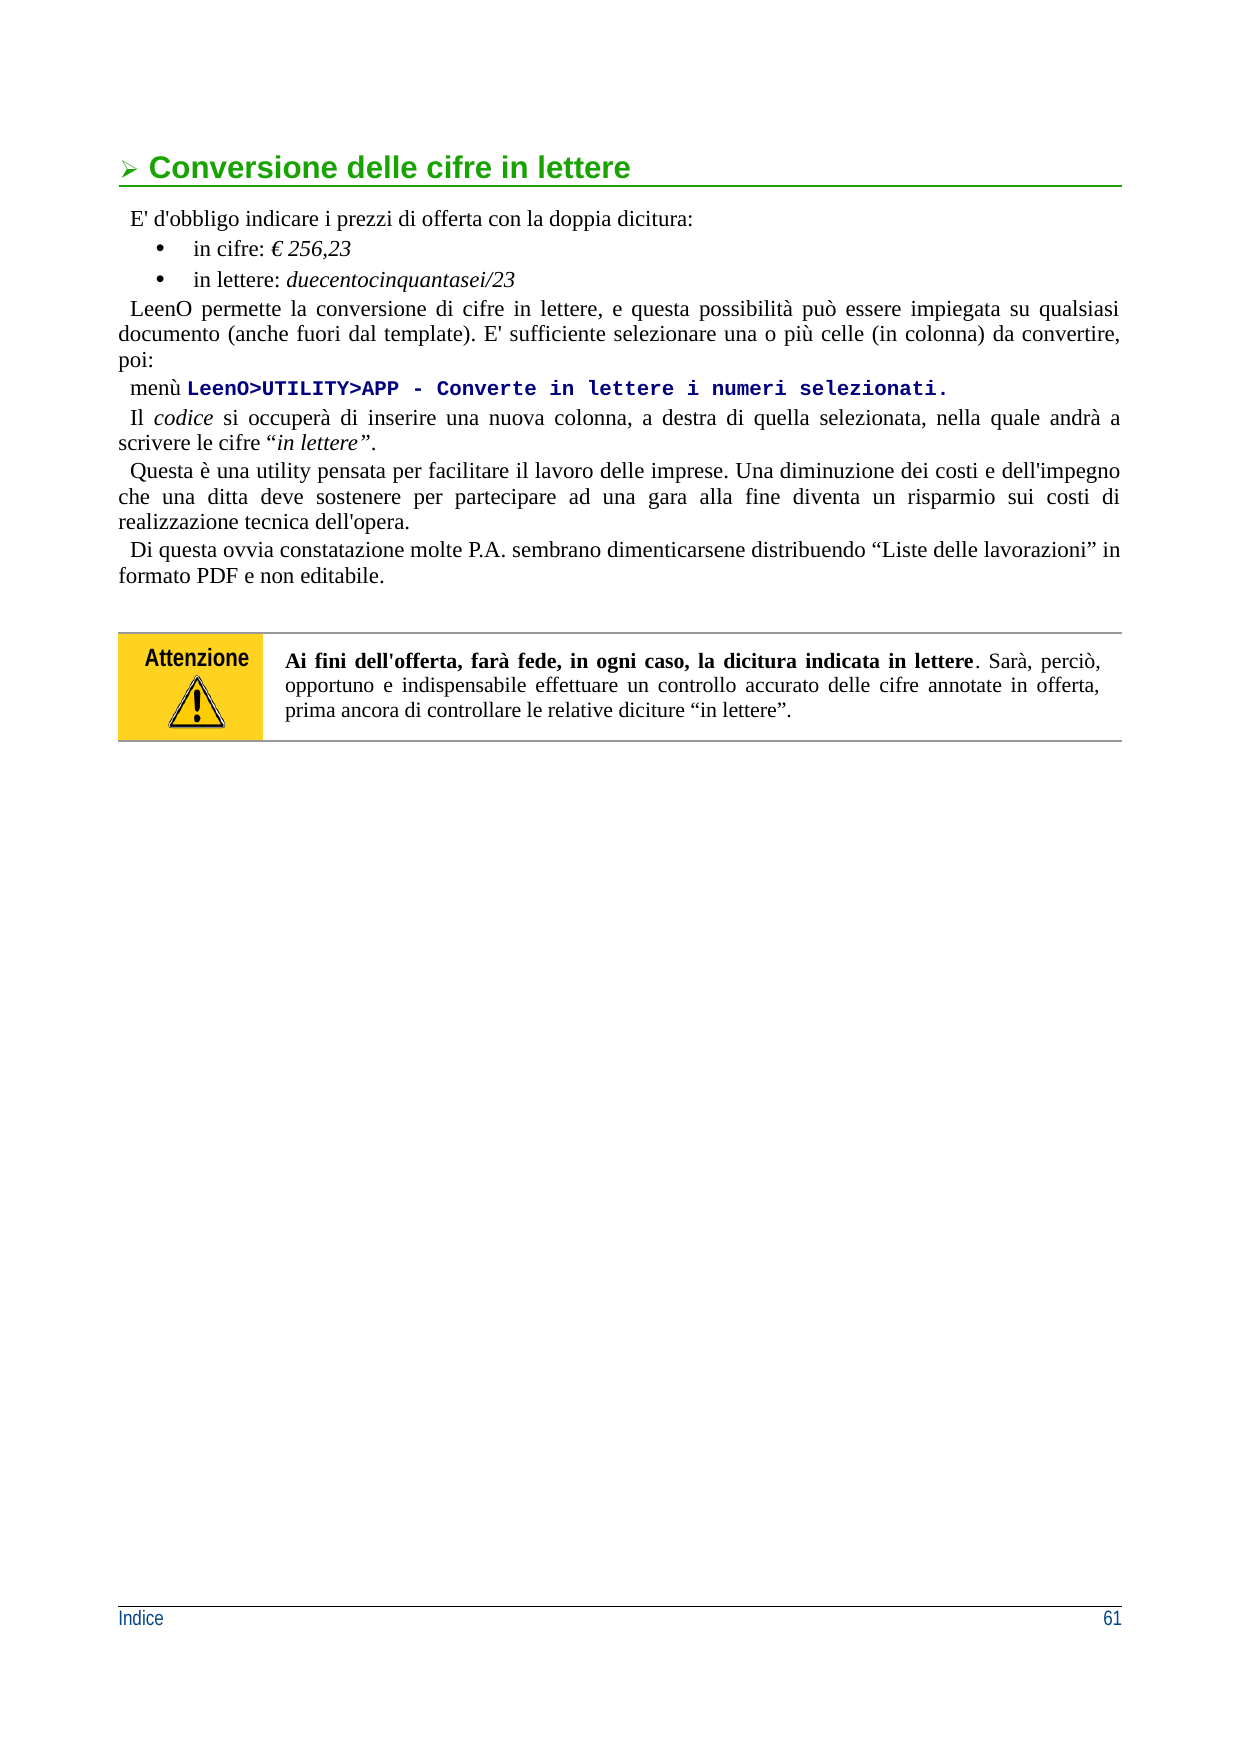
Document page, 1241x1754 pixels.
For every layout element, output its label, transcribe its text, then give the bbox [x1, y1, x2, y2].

text E' d'obbligo indicare i prezzi di offerta con la doppia dicitura: [118, 206, 1122, 231]
text Questa è una utility pensata per facilitare il lavoro delle imprese. Una diminuzione dei costi e dell'impegno che una ditta deve sostenere per partecipare ad una gara alla fine diventa un risparmio sui costi di realizzazione tecnica dell'opera. [118, 458, 1122, 534]
list in cifre: € 256,23 [156, 234, 1122, 262]
list in lettere: duecentocinquantasei/23 [156, 265, 1122, 293]
text menù LeenO>UTILITY>APP - Converte in lettere i numeri selezionati. [118, 375, 1122, 402]
table_header Attenzione [118, 634, 263, 740]
picture [164, 671, 229, 732]
subtitle Conversione delle cifre in lettere [119, 150, 1122, 185]
text Il codice si occuperà di inserire una nuova colonna, a destra di quella selezionata, nella quale andrà a scrivere le cifre “in lettere”. [118, 404, 1122, 455]
table_header Ai fini dell'offerta, farà fede, in ogni caso, la dicitura indicata in lettere. Sarà, perciò, opportuno e indispensabile effettuare un controllo accurato delle cifre annotate in offerta, prima ancora di controllare le relative diciture “in lettere”. [264, 634, 1122, 740]
text LeenO permette la conversione di cifre in lettere, e questa possibilità può essere impiegata su qualsiasi documento (anche fuori dal template). E' sufficiente selezionare una o più celle (in colonna) da convertire, poi: [118, 296, 1122, 372]
text Di questa ovvia constatazione molte P.A. sembrano dimenticarsene distribuendo “Liste delle lavorazioni” in formato PDF e non editabile. [118, 537, 1122, 588]
